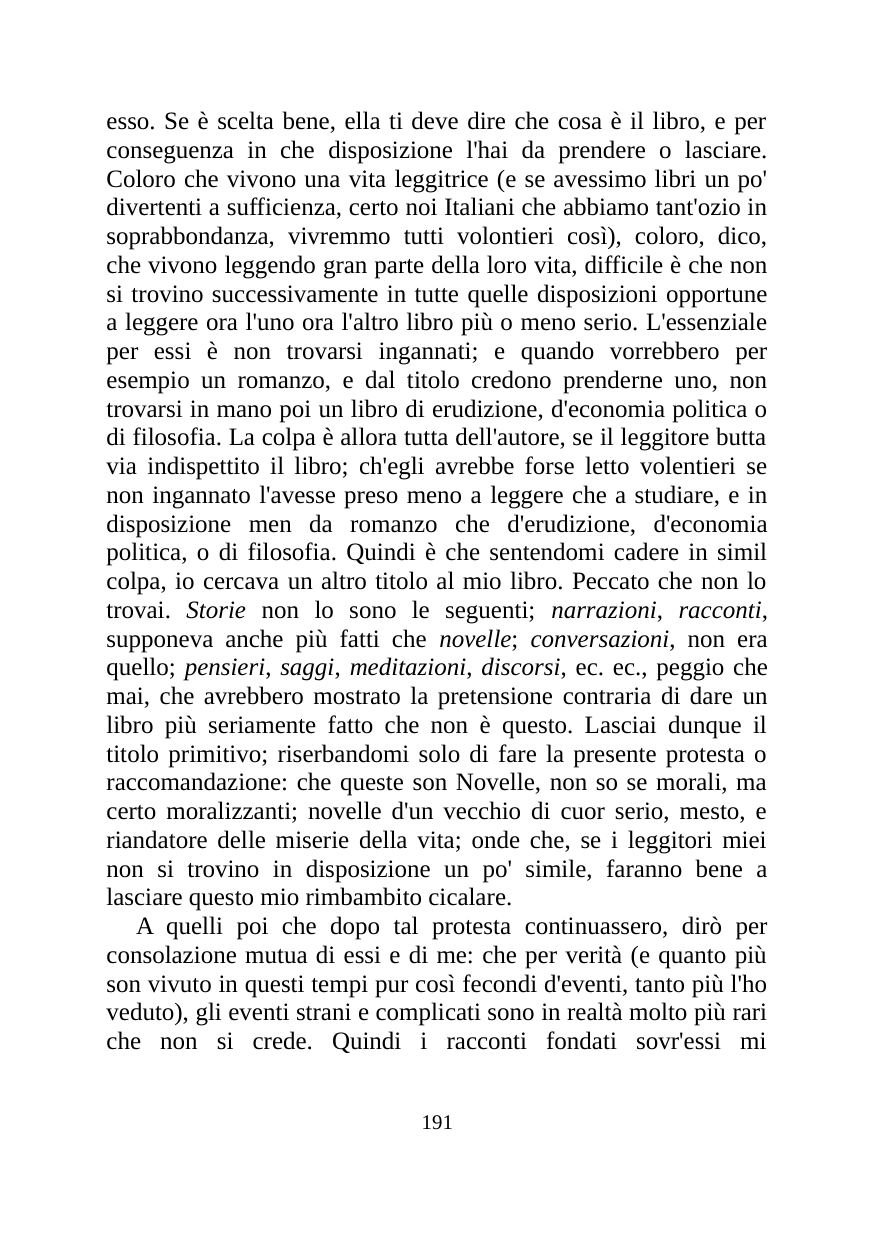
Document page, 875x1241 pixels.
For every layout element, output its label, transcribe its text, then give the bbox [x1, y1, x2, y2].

text esso. Se è scelta bene, ella ti deve dire che cosa è il libro, e per conseguenza in che disposizione l'hai da prendere o lasciare. Coloro che vivono una vita leggitrice (e se avessimo libri un po' divertenti a sufficienza, certo noi Italiani che abbiamo tant'ozio in soprabbondanza, vivremmo tutti volontieri così), coloro, dico, che vivono leggendo gran parte della loro vita, difficile è che non si trovino successivamente in tutte quelle disposizioni opportune a leggere ora l'uno ora l'altro libro più o meno serio. L'essenziale per essi è non trovarsi ingannati; e quando vorrebbero per esempio un romanzo, e dal titolo credono prenderne uno, non trovarsi in mano poi un libro di erudizione, d'economia politica o di filosofia. La colpa è allora tutta dell'autore, se il leggitore butta via indispettito il libro; ch'egli avrebbe forse letto volentieri se non ingannato l'avesse preso meno a leggere che a studiare, e in disposizione men da romanzo che d'erudizione, d'economia politica, o di filosofia. Quindi è che sentendomi cadere in simil colpa, io cercava un altro titolo al mio libro. Peccato che non lo trovai. Storie non lo sono le seguenti; narrazioni, racconti, supponeva anche più fatti che novelle; conversazioni, non era quello; pensieri, saggi, meditazioni, discorsi, ec. ec., peggio che mai, che avrebbero mostrato la pretensione contraria di dare un libro più seriamente fatto che non è questo. Lasciai dunque il titolo primitivo; riserbandomi solo di fare la presente protesta o raccomandazione: che queste son Novelle, non so se morali, ma certo moralizzanti; novelle d'un vecchio di cuor serio, mesto, e riandatore delle miserie della vita; onde che, se i leggitori miei non si trovino in disposizione un po' simile, faranno bene a lasciare questo mio rimbambito cicalare. [106, 106, 768, 911]
text A quelli poi che dopo tal protesta continuassero, dirò per consolazione mutua di essi e di me: che per verità (e quanto più son vivuto in questi tempi pur così fecondi d'eventi, tanto più l'ho veduto), gli eventi strani e complicati sono in realtà molto più rari che non si crede. Quindi i racconti fondati sovr'essi mi [106, 911, 768, 1055]
